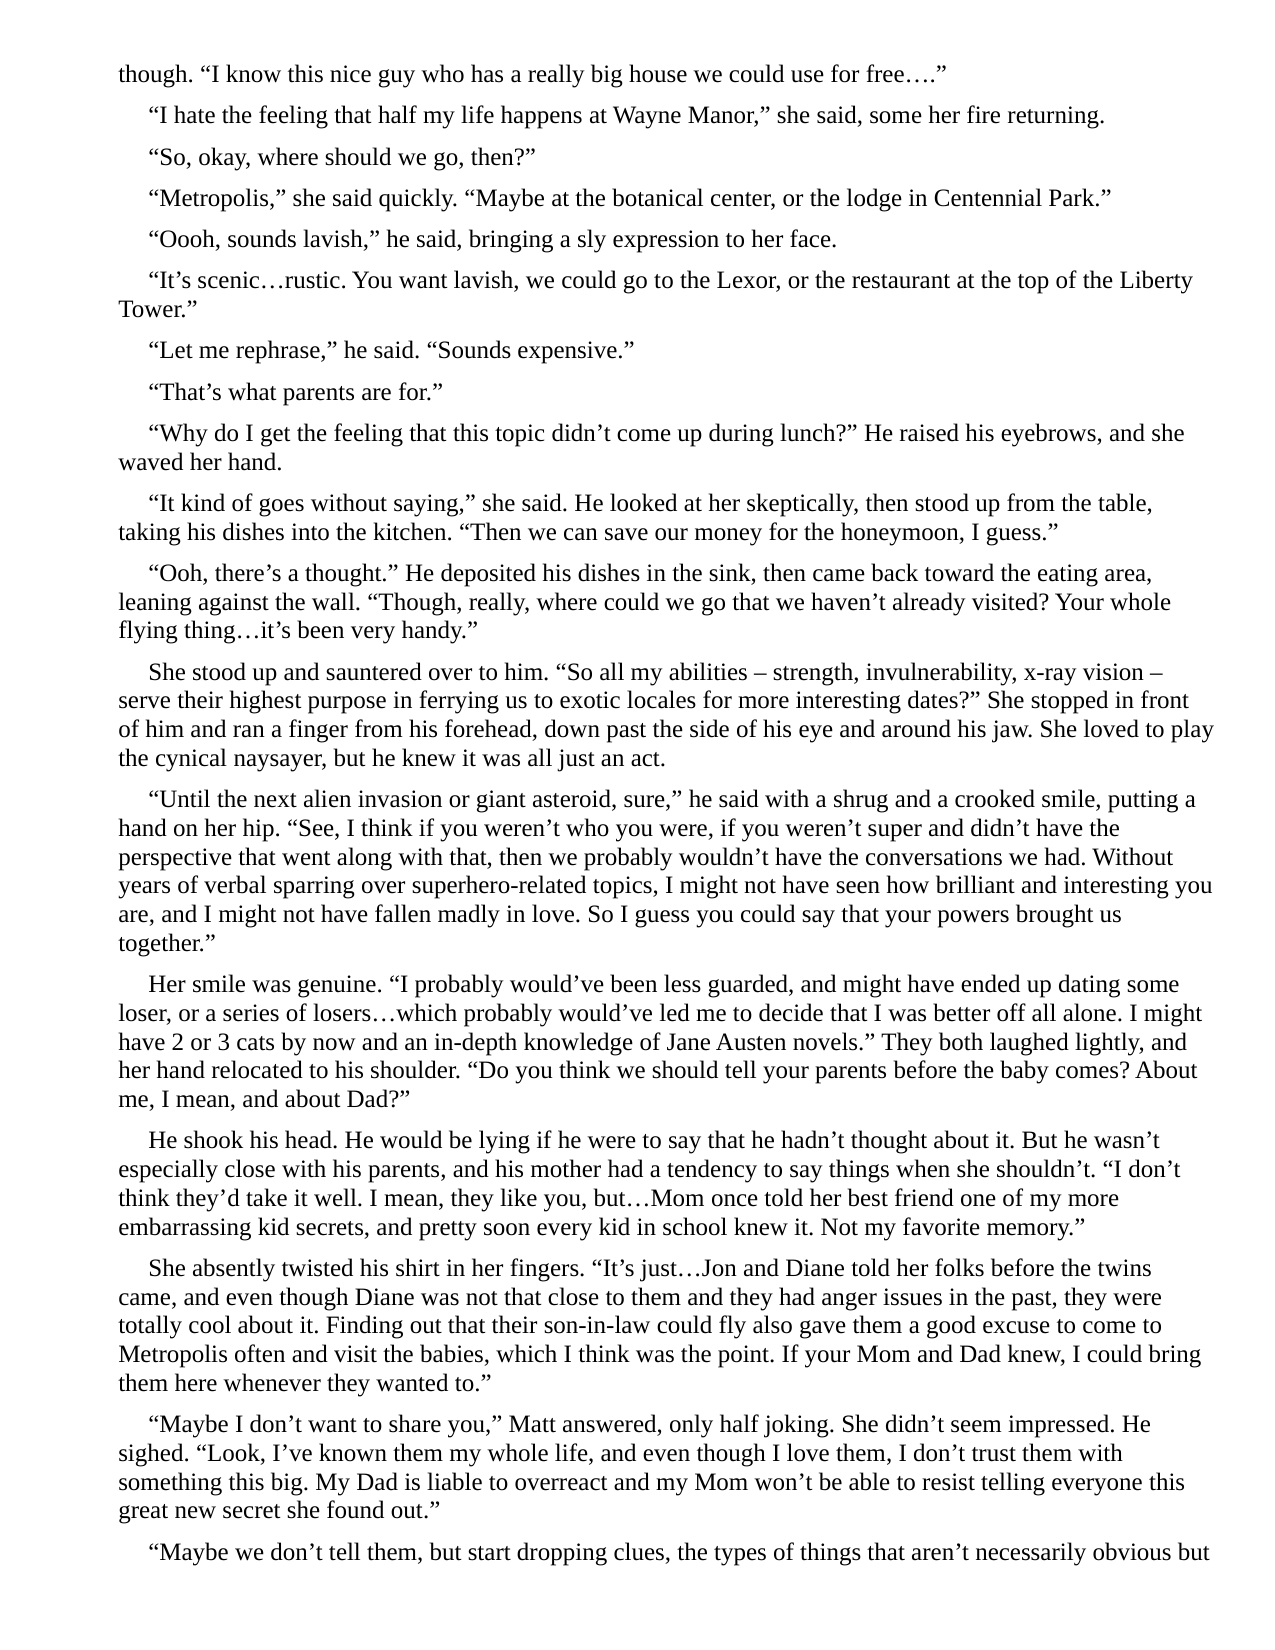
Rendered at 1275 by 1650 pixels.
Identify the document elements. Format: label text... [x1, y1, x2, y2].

text “Maybe I don’t want to share you,” Matt answered, only half joking. She didn’t seem impressed. He sighed. “Look, I’ve known them my whole life, and even though I love them, I don’t trust them with something this big. My Dad is liable to overreact and my Mom won’t be able to resist telling everyone this great new secret she found out.” [118, 1409, 1216, 1524]
text “Maybe we don’t tell them, but start dropping clues, the types of things that aren’t necessarily obvious but [118, 1537, 1216, 1565]
text though. “I know this nice guy who has a really big house we could use for free….” [118, 59, 1216, 88]
text She stood up and sauntered over to him. “So all my abilities – strength, invulnerability, x-ray vision – serve their highest purpose in ferrying us to exotic locales for more interesting dates?” She stopped in front of him and ran a finger from his forehead, down past the side of his eye and around his jaw. She loved to play the cynical naysayer, but he knew it was all just an act. [118, 657, 1216, 772]
text “Ooh, there’s a thought.” He deposited his dishes in the sink, then came back toward the eating area, leaning against the wall. “Though, really, where could we go that we haven’t already visited? Your whole flying thing…it’s been very handy.” [118, 558, 1216, 644]
text “Let me rephrase,” he said. “Sounds expensive.” [118, 335, 1216, 364]
text “Oooh, sounds lavish,” he said, bringing a sly expression to her face. [118, 224, 1216, 253]
text “It kind of goes without saying,” she said. He looked at her skeptically, then stood up from the table, taking his dishes into the kitchen. “Then we can save our money for the honeymoon, I guess.” [118, 488, 1216, 545]
text “Metropolis,” she said quickly. “Maybe at the botanical center, or the lodge in Centennial Park.” [118, 183, 1216, 212]
text “It’s scenic…rustic. You want lavish, we could go to the Lexor, or the restaurant at the top of the Liberty Tower.” [118, 265, 1216, 323]
text “Why do I get the feeling that this topic didn’t come up during lunch?” He raised his eyebrows, and she waved her hand. [118, 418, 1216, 475]
text He shook his head. He would be lying if he were to say that he hadn’t thought about it. But he wasn’t especially close with his parents, and his mother had a tendency to say things when she shouldn’t. “I don’t think they’d take it well. I mean, they like you, but…Mom once told her best friend one of my more embarrassing kid secrets, and pretty soon every kid in school knew it. Not my favorite memory.” [118, 1125, 1216, 1240]
text “So, okay, where should we go, then?” [118, 142, 1216, 170]
text Her smile was genuine. “I probably would’ve been less guarded, and might have ended up dating some loser, or a series of losers…which probably would’ve led me to decide that I was better off all alone. I might have 2 or 3 cats by now and an in-depth knowledge of Jane Austen novels.” They both laughed lightly, and her hand relocated to his shoulder. “Do you think we should tell your parents before the baby comes? About me, I mean, and about Dad?” [118, 969, 1216, 1113]
text “Until the next alien invasion or giant asteroid, sure,” he said with a shrug and a crooked smile, putting a hand on her hip. “See, I think if you weren’t who you were, if you weren’t super and didn’t have the perspective that went along with that, then we probably wouldn’t have the conversations we had. Without years of verbal sparring over superhero-related topics, I might not have seen how brilliant and interesting you are, and I might not have fallen madly in love. So I guess you could say that your powers brought us together.” [118, 784, 1216, 957]
text She absently twisted his shirt in her fingers. “It’s just…Jon and Diane told her folks before the twins came, and even though Diane was not that close to them and they had anger issues in the past, they were totally cool about it. Finding out that their son-in-law could fly also gave them a good excuse to come to Metropolis often and visit the babies, which I think was the point. If your Mom and Dad knew, I could bring them here whenever they wanted to.” [118, 1253, 1216, 1397]
text “I hate the feeling that half my life happens at Wayne Manor,” she said, some her fire returning. [118, 100, 1216, 129]
text “That’s what parents are for.” [118, 377, 1216, 405]
